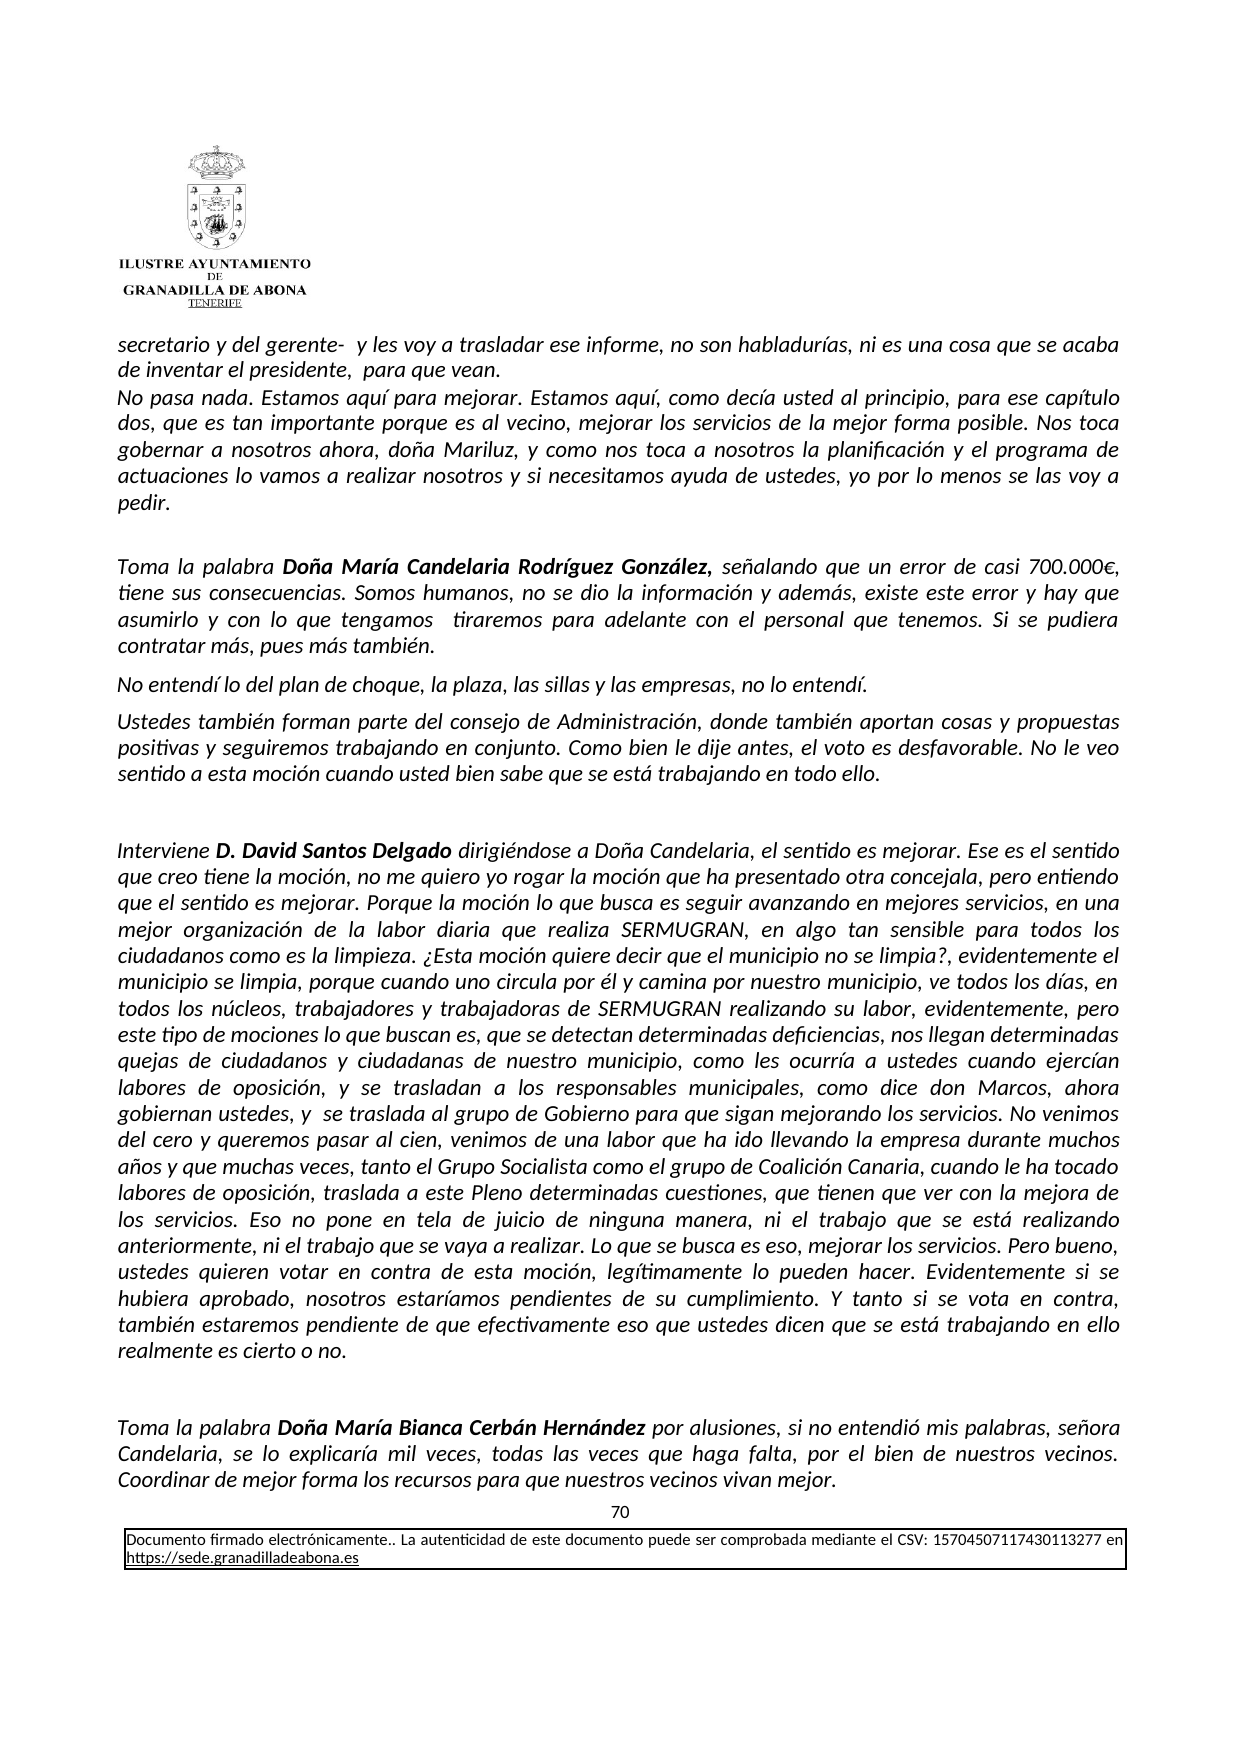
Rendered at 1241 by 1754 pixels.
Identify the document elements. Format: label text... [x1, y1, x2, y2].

text No pasa nada. Estamos aquí para mejorar. Estamos aquí, como decía usted al principio, para ese capítulo dos, que es tan importante porque es al vecino, mejorar los servicios de la mejor forma posible. Nos toca gobernar a nosotros ahora, doña Mariluz, y como nos toca a nosotros la planificación y el programa de actuaciones lo vamos a realizar nosotros y si necesitamos ayuda de ustedes, yo por lo menos se las voy a pedir. [117, 384, 1124, 516]
text Toma la palabra Doña María Bianca Cerbán Hernández por alusiones, si no entendió mis palabras, señora Candelaria, se lo explicaría mil veces, todas las veces que haga falta, por el bien de nuestros vecinos. Coordinar de mejor forma los recursos para que nuestros vecinos vivan mejor. [117, 1414, 1124, 1493]
text Toma la palabra Doña María Candelaria Rodríguez González, señalando que un error de casi 700.000€, tiene sus consecuencias. Somos humanos, no se dio la información y además, existe este error y hay que asumirlo y con lo que tengamos tiraremos para adelante con el personal que tenemos. Si se pudiera contratar más, pues más también. [117, 554, 1124, 659]
text No entendí lo del plan de choque, la plaza, las sillas y las empresas, no lo entendí. [117, 671, 1124, 697]
text Ustedes también forman parte del consejo de Administración, donde también aportan cosas y propuestas positivas y seguiremos trabajando en conjunto. Como bien le dije antes, el voto es desfavorable. No le veo sentido a esta moción cuando usted bien sabe que se está trabajando en todo ello. [117, 708, 1124, 787]
text secretario y del gerente- y les voy a trasladar ese informe, no son habladurías, ni es una cosa que se acaba de inventar el presidente, para que vean. [117, 331, 1124, 384]
text Interviene D. David Santos Delgado dirigiéndose a Doña Candelaria, el sentido es mejorar. Ese es el sentido que creo tiene la moción, no me quiero yo rogar la moción que ha presentado otra concejala, pero entiendo que el sentido es mejorar. Porque la moción lo que busca es seguir avanzando en mejores servicios, en una mejor organización de la labor diaria que realiza SERMUGRAN, en algo tan sensible para todos los ciudadanos como es la limpieza. ¿Esta moción quiere decir que el municipio no se limpia?, evidentemente el municipio se limpia, porque cuando uno circula por él y camina por nuestro municipio, ve todos los días, en todos los núcleos, trabajadores y trabajadoras de SERMUGRAN realizando su labor, evidentemente, pero este tipo de mociones lo que buscan es, que se detectan determinadas deficiencias, nos llegan determinadas quejas de ciudadanos y ciudadanas de nuestro municipio, como les ocurría a ustedes cuando ejercían labores de oposición, y se trasladan a los responsables municipales, como dice don Marcos, ahora gobiernan ustedes, y se traslada al grupo de Gobierno para que sigan mejorando los servicios. No venimos del cero y queremos pasar al cien, venimos de una labor que ha ido llevando la empresa durante muchos años y que muchas veces, tanto el Grupo Socialista como el grupo de Coalición Canaria, cuando le ha tocado labores de oposición, traslada a este Pleno determinadas cuestiones, que tienen que ver con la mejora de los servicios. Eso no pone en tela de juicio de ninguna manera, ni el trabajo que se está realizando anteriormente, ni el trabajo que se vaya a realizar. Lo que se busca es eso, mejorar los servicios. Pero bueno, ustedes quieren votar en contra de esta moción, legítimamente lo pueden hacer. Evidentemente si se hubiera aprobado, nosotros estaríamos pendientes de su cumplimiento. Y tanto si se vota en contra, también estaremos pendiente de que efectivamente eso que ustedes dicen que se está trabajando en ello realmente es cierto o no. [117, 837, 1124, 1364]
